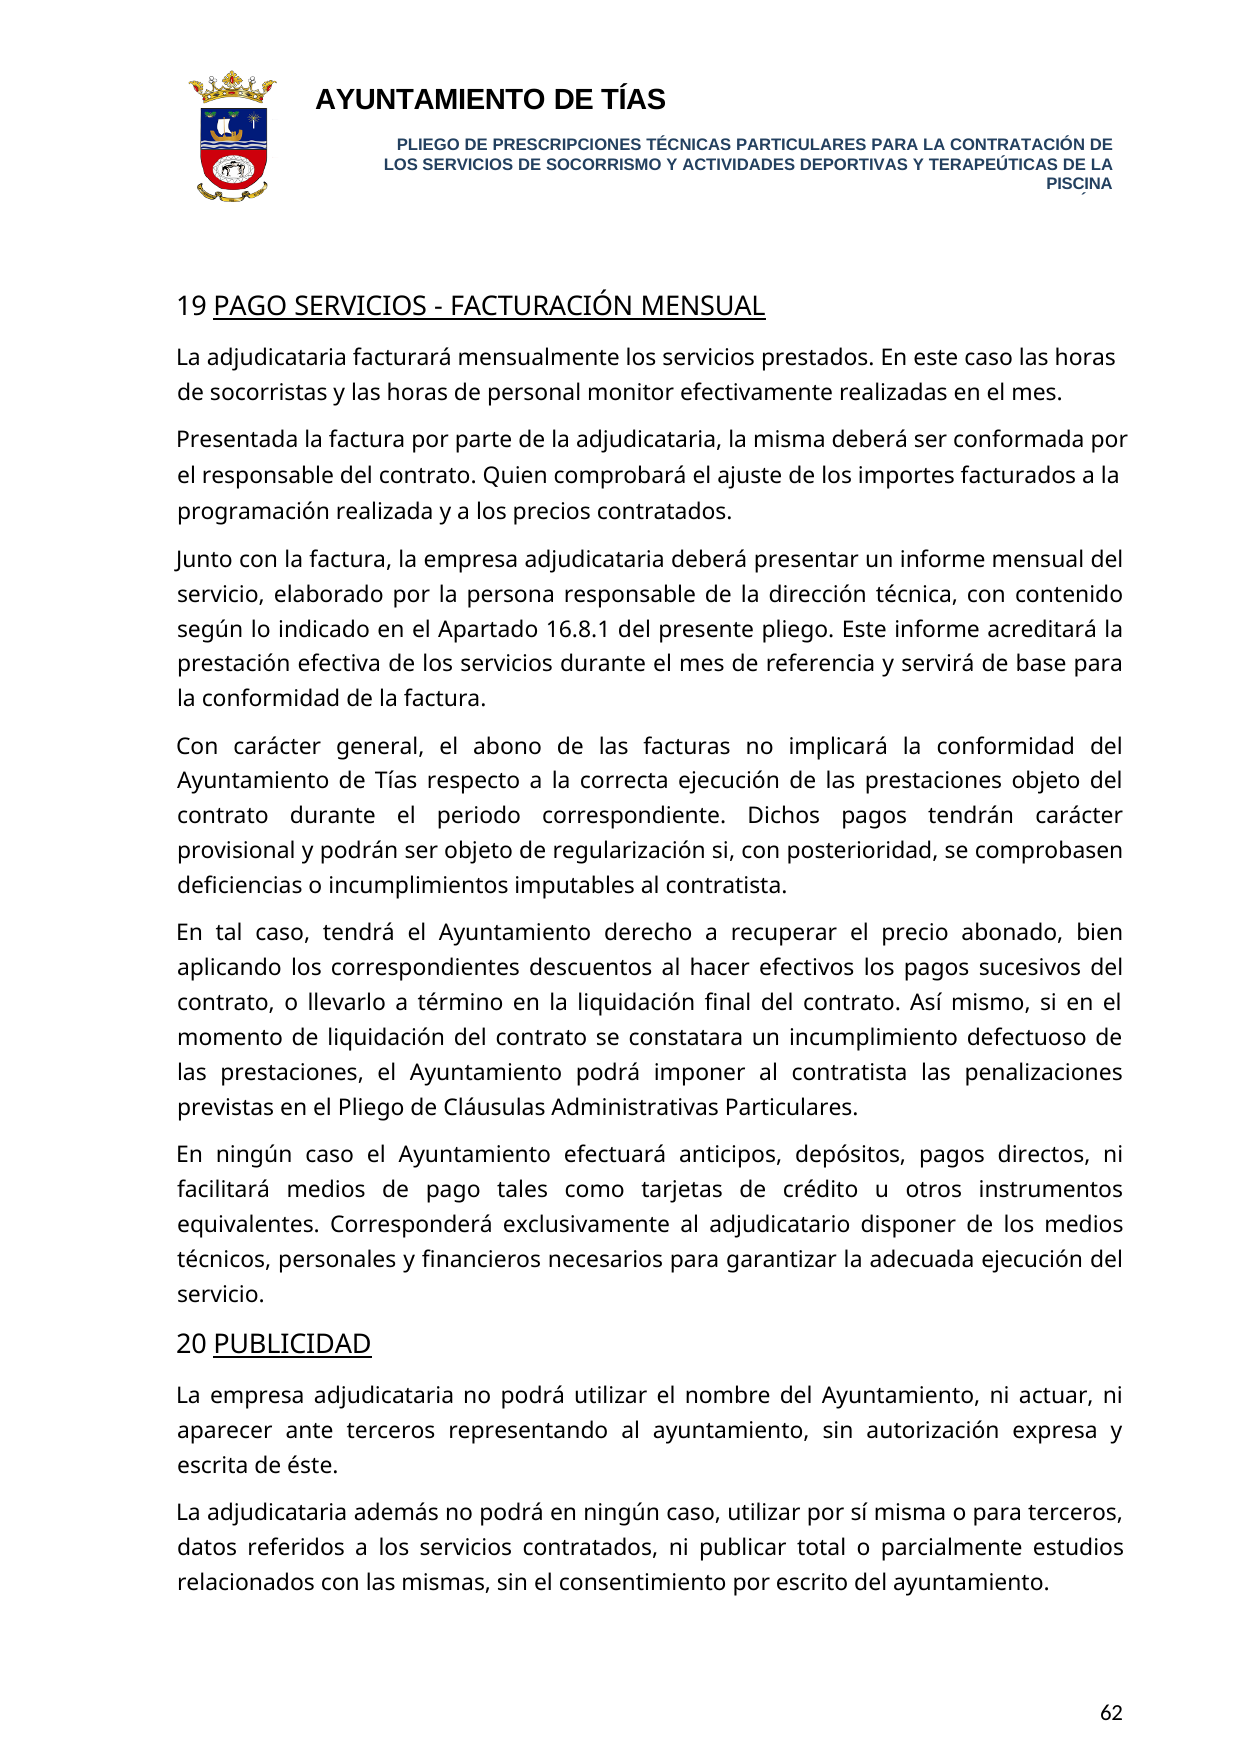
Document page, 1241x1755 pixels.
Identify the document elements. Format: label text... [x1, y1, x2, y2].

text La adjudicataria además no podrá en ningún caso, utilizar por sí misma o para terceros, datos referidos a los servicios contratados, ni publicar total o parcialmente estudios relacionados con las mismas, sin el consentimiento por escrito del ayuntamiento. [176, 1496, 1124, 1597]
text En ningún caso el Ayuntamiento efectuará anticipos, depósitos, pagos directos, ni facilitará medios de pago tales como tarjetas de crédito u otros instrumentos equivalentes. Corresponderá exclusivamente al adjudicatario disponer de los medios técnicos, personales y financieros necesarios para garantizar la adecuada ejecución del servicio. [176, 1138, 1124, 1309]
list PUBLICIDAD [176, 1325, 1152, 1362]
list PAGO SERVICIOS - FACTURACIÓN MENSUAL [176, 286, 1152, 323]
text La adjudicataria facturará mensualmente los servicios prestados. En este caso las horas de socorristas y las horas de personal monitor efectivamente realizadas en el mes. [176, 341, 1147, 407]
text La empresa adjudicataria no podrá utilizar el nombre del Ayuntamiento, ni actuar, ni aparecer ante terceros representando al ayuntamiento, sin autorización expresa y escrita de éste. [176, 1379, 1123, 1480]
text Con carácter general, el abono de las facturas no implicará la conformidad del Ayuntamiento de Tías respecto a la correcta ejecución de las prestaciones objeto del contrato durante el periodo correspondiente. Dichos pagos tendrán carácter provisional y podrán ser objeto de regularización si, con posterioridad, se comprobasen deficiencias o incumplimientos imputables al contratista. [176, 730, 1124, 900]
text En tal caso, tendrá el Ayuntamiento derecho a recuperar el precio abonado, bien aplicando los correspondientes descuentos al hacer efectivos los pagos sucesivos del contrato, o llevarlo a término en la liquidación final del contrato. Así mismo, si en el momento de liquidación del contrato se constatara un incumplimiento defectuoso de las prestaciones, el Ayuntamiento podrá imponer al contratista las penalizaciones previstas en el Pliego de Cláusulas Administrativas Particulares. [176, 916, 1124, 1122]
text Junto con la factura, la empresa adjudicataria deberá presentar un informe mensual del servicio, elaborado por la persona responsable de la dirección técnica, con contenido según lo indicado en el Apartado 16.8.1 del presente pliego. Este informe acreditará la prestación efectiva de los servicios durante el mes de referencia y servirá de base para la conformidad de la factura. [176, 543, 1124, 713]
text Presentada la factura por parte de la adjudicataria, la misma deberá ser conformada por el responsable del contrato. Quien comprobará el ajuste de los importes facturados a la programación realizada y a los precios contratados. [176, 423, 1152, 526]
